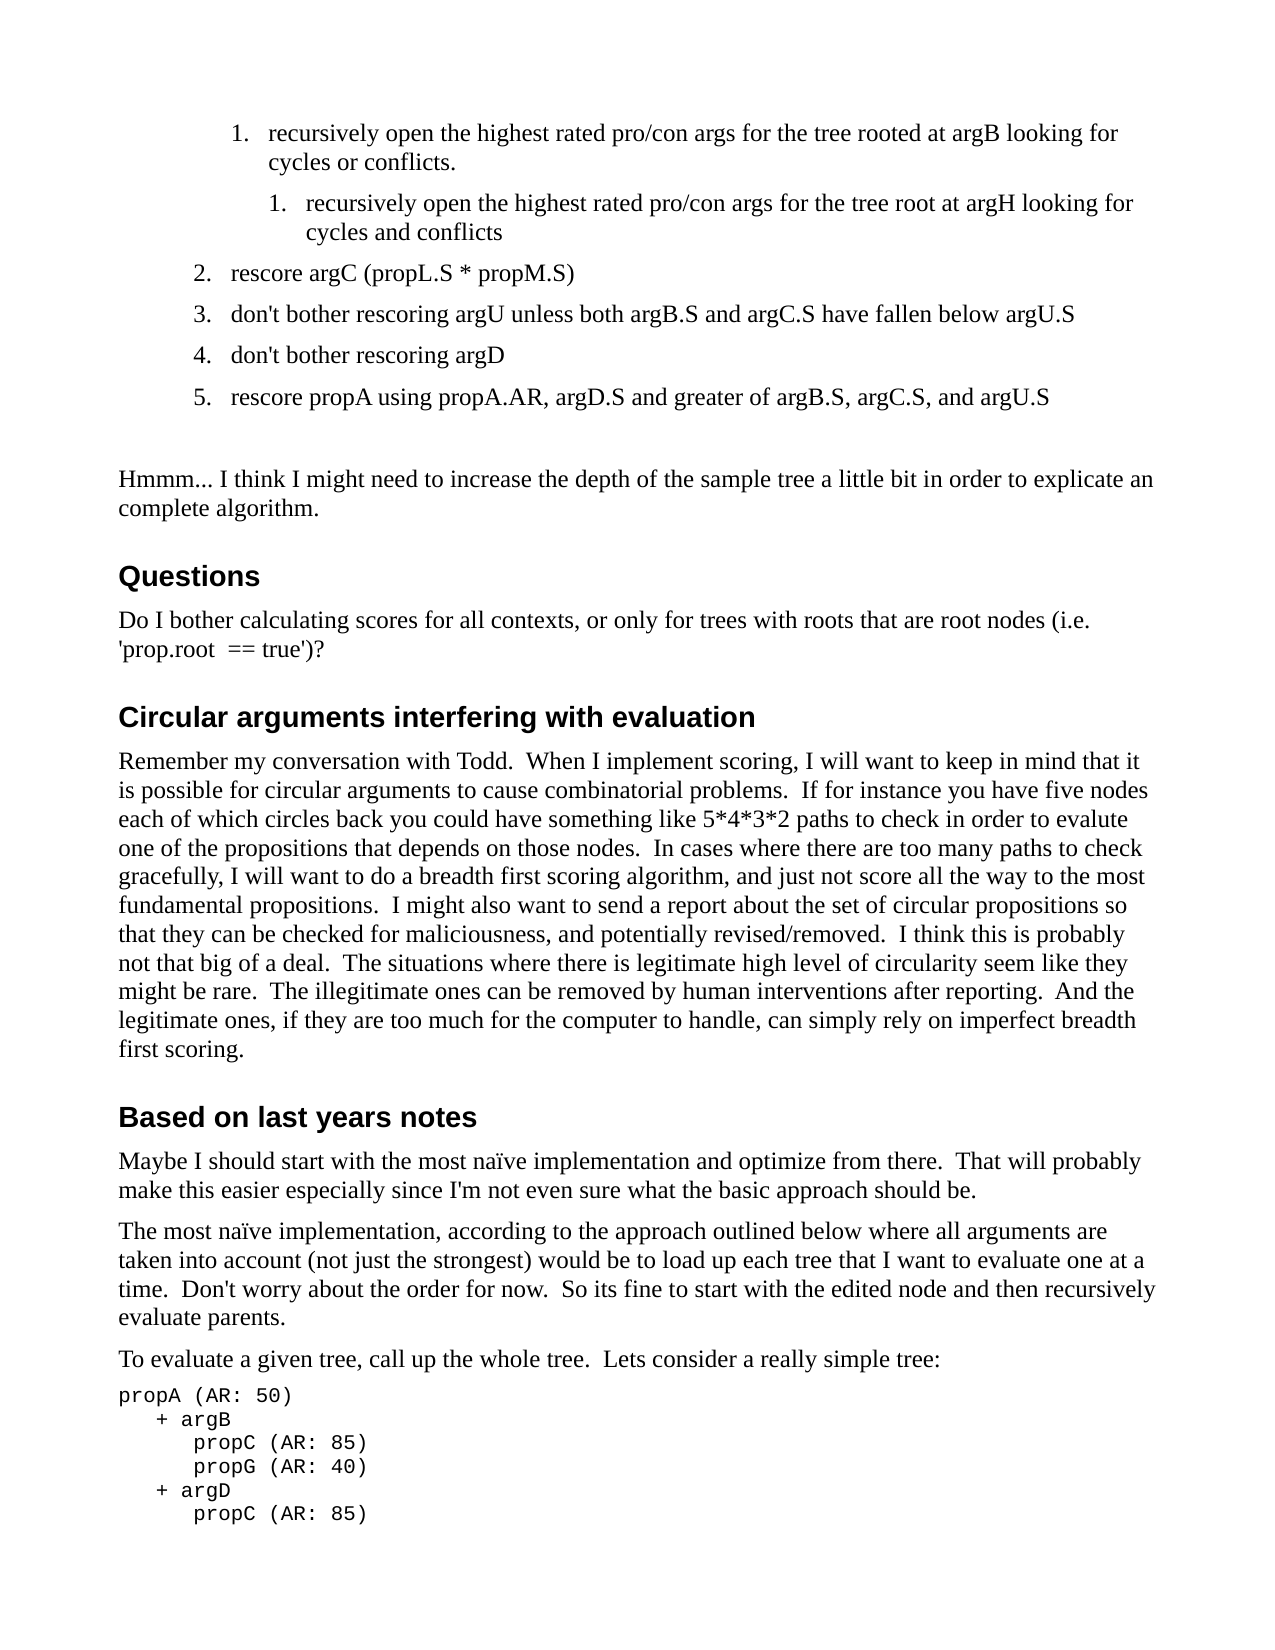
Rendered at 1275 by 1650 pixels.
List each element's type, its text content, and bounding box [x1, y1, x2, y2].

text propC (AR: 85) [193, 1432, 1157, 1456]
text propC (AR: 85) [193, 1503, 1157, 1527]
list recursively open the highest rated pro/con args for the tree rooted at argB looking for cycles or conflicts. [231, 118, 1157, 176]
subtitle Based on last years notes [118, 1100, 1157, 1134]
text Hmmm... I think I might need to increase the depth of the sample tree a little bit in order to explicate an complete algorithm. [118, 464, 1157, 522]
text propA (AR: 50) [118, 1385, 1157, 1409]
text + argB [156, 1409, 1157, 1432]
text The most naïve implementation, according to the approach outlined below where all arguments are taken into account (not just the strongest) would be to load up each tree that I want to evaluate one at a time. Don't worry about the order for now. So its fine to start with the edited node and then recursively evaluate parents. [118, 1216, 1157, 1331]
list rescore propA using propA.AR, argD.S and greater of argB.S, argC.S, and argU.S [193, 382, 1157, 411]
subtitle Circular arguments interfering with evaluation [118, 700, 1157, 734]
subtitle Questions [118, 559, 1157, 593]
text Maybe I should start with the most naïve implementation and optimize from there. That will probably make this easier especially since I'm not even sure what the basic approach should be. [118, 1146, 1157, 1204]
text propG (AR: 40) [193, 1456, 1157, 1479]
text Do I bother calculating scores for all contexts, or only for trees with roots that are root nodes (i.e. 'prop.root == true')? [118, 605, 1157, 663]
list don't bother rescoring argU unless both argB.S and argC.S have fallen below argU.S [193, 299, 1157, 328]
text Remember my conversation with Todd. When I implement scoring, I will want to keep in mind that it is possible for circular arguments to cause combinatorial problems. If for instance you have five nodes each of which circles back you could have something like 5*4*3*2 paths to check in order to evalute one of the propositions that depends on those nodes. In cases where there are too many paths to check gracefully, I will want to do a breadth first scoring algorithm, and just not score all the way to the most fundamental propositions. I might also want to send a report about the set of circular propositions so that they can be checked for maliciousness, and potentially revised/removed. I think this is probably not that big of a deal. The situations where there is legitimate high level of circularity seem like they might be rare. The illegitimate ones can be removed by human interventions after reporting. And the legitimate ones, if they are too much for the computer to handle, can simply rely on imperfect breadth first scoring. [118, 746, 1157, 1063]
text To evaluate a given tree, call up the whole tree. Lets consider a really simple tree: [118, 1344, 1157, 1372]
list recursively open the highest rated pro/con args for the tree root at argH looking for cycles and conflicts [268, 188, 1157, 246]
list rescore argC (propL.S * propM.S) [193, 258, 1157, 287]
list don't bother rescoring argD [193, 341, 1157, 369]
text + argD [156, 1479, 1157, 1503]
